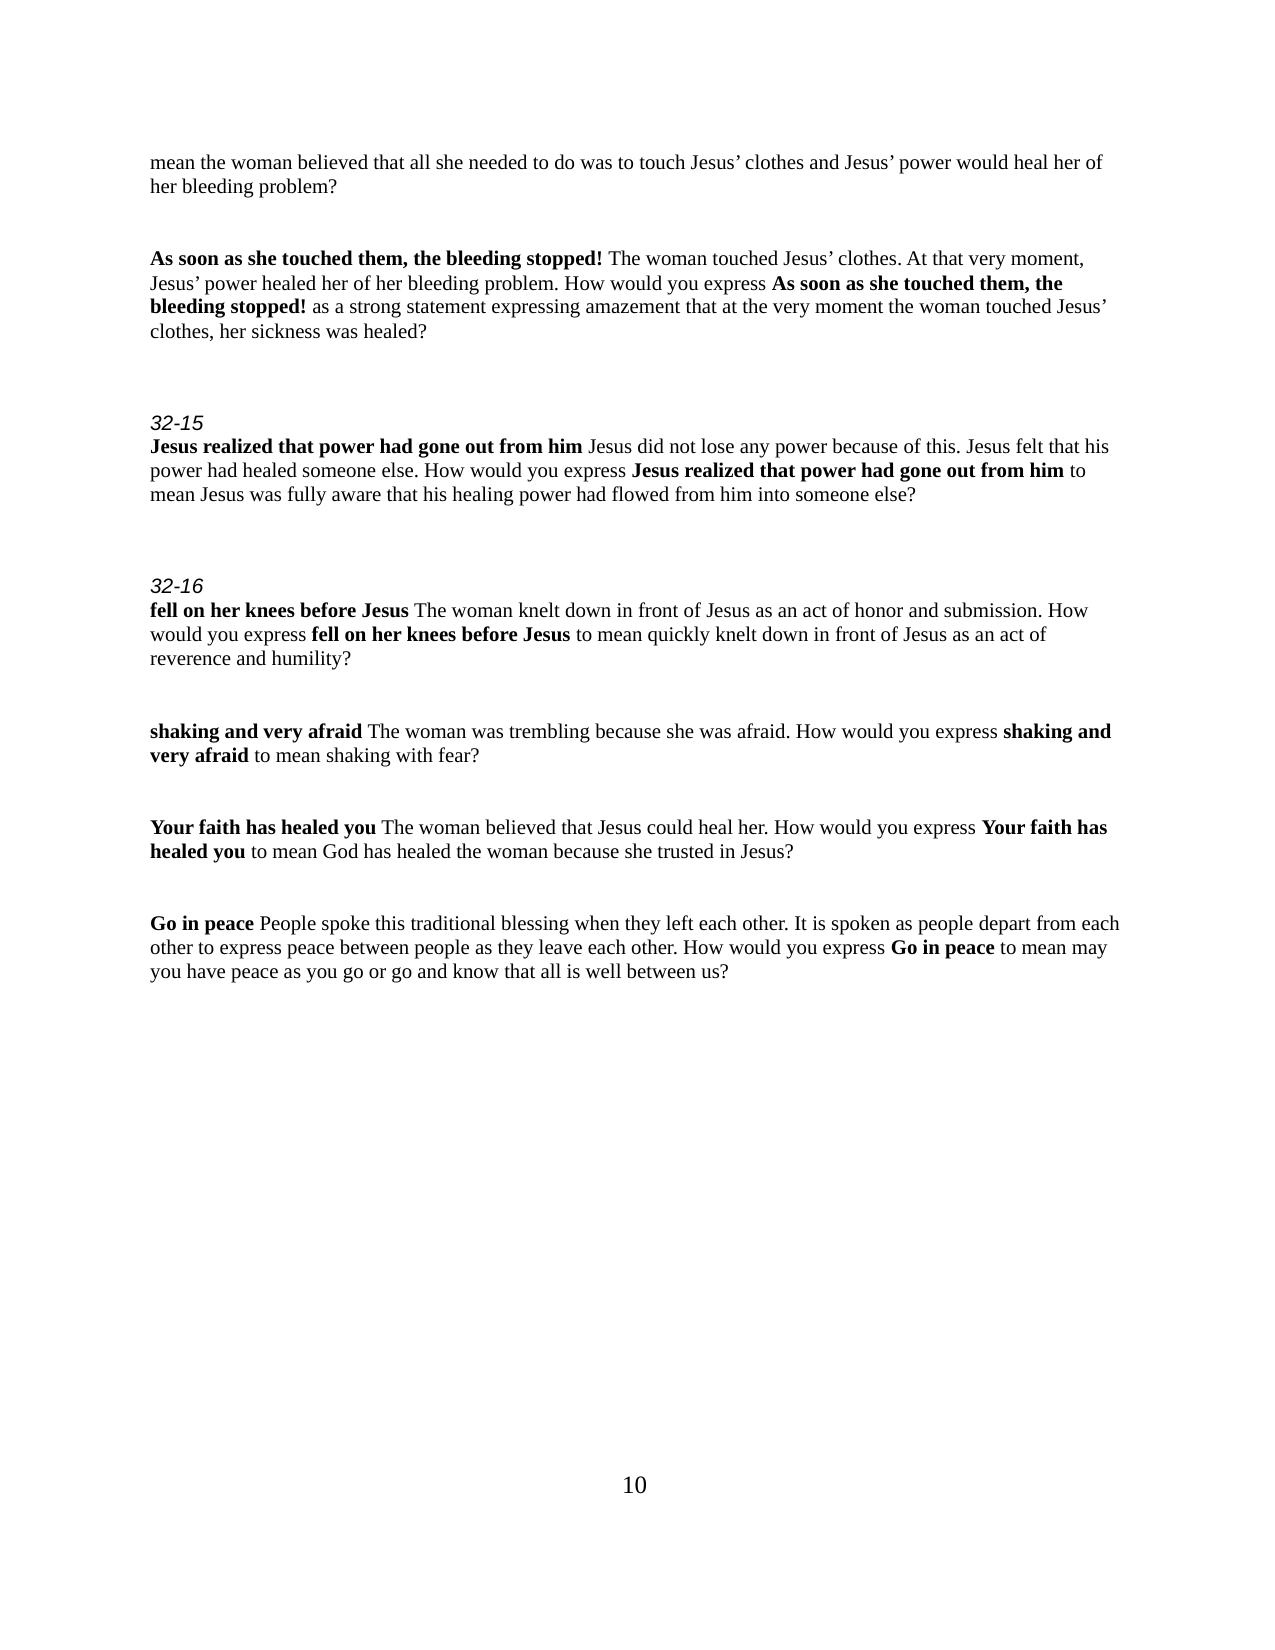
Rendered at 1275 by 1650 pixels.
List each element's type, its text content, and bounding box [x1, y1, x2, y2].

text mean the woman believed that all she needed to do was to touch Jesus’ clothes and Jesus’ power would heal her of her bleeding problem? [150, 150, 1125, 198]
text Go in peace People spoke this traditional blessing when they left each other. It is spoken as people depart from each other to express peace between people as they leave each other. How would you express Go in peace to mean may you have peace as you go or go and know that all is well between us? [150, 911, 1125, 983]
text shaking and very afraid The woman was trembling because she was afraid. How would you express shaking and very afraid to mean shaking with fear? [150, 718, 1125, 767]
subtitle 32-15 [150, 410, 1125, 434]
text Your faith has healed you The woman believed that Jesus could heal her. How would you express Your faith has healed you to mean God has healed the woman because she trusted in Jesus? [150, 815, 1125, 863]
text fell on her knees before Jesus The woman knelt down in front of Jesus as an act of honor and submission. How would you express fell on her knees before Jesus to mean quickly knelt down in front of Jesus as an act of reverence and humility? [150, 598, 1125, 670]
text Jesus realized that power had gone out from him Jesus did not lose any power because of this. Jesus felt that his power had healed someone else. How would you express Jesus realized that power had gone out from him to mean Jesus was fully aware that his healing power had flowed from him into someone else? [150, 434, 1125, 506]
text As soon as she touched them, the bleeding stopped! The woman touched Jesus’ clothes. At that very moment, Jesus’ power healed her of her bleeding problem. How would you express As soon as she touched them, the bleeding stopped! as a strong statement expressing amazement that at the very moment the woman touched Jesus’ clothes, her sickness was healed? [150, 246, 1125, 343]
subtitle 32-16 [150, 574, 1125, 598]
